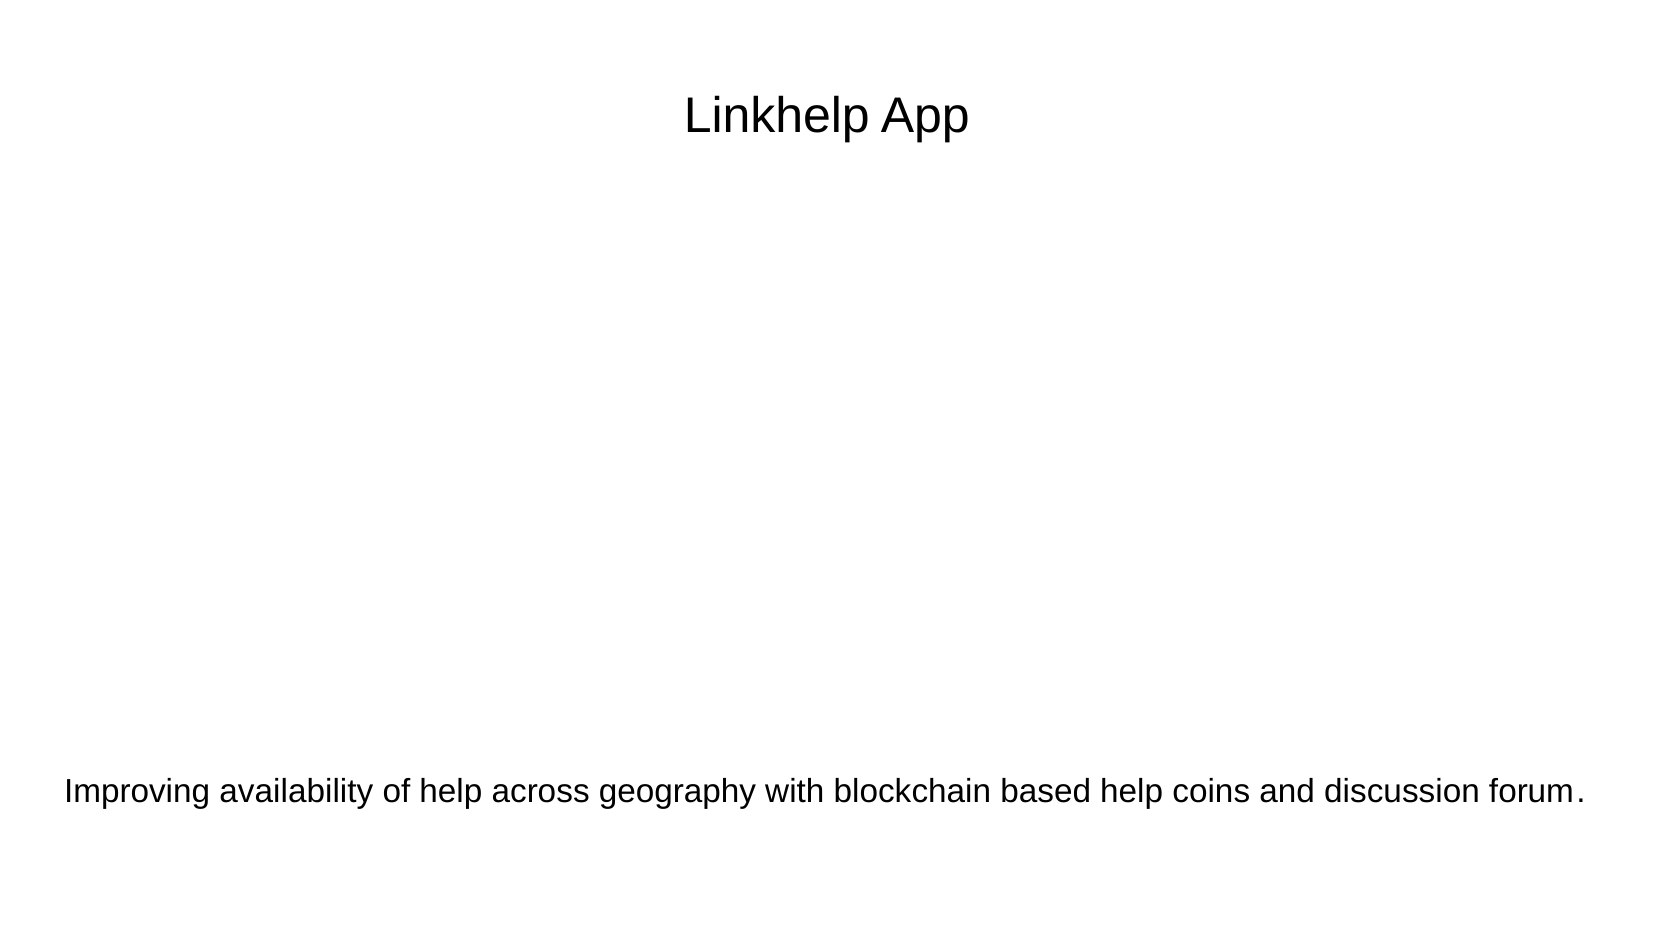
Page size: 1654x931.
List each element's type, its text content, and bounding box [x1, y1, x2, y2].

subtitle Improving availability of help across geography with blockchain based help coins and discussion forum. [37, 712, 1613, 870]
title Linkhelp App [82, 37, 1571, 193]
